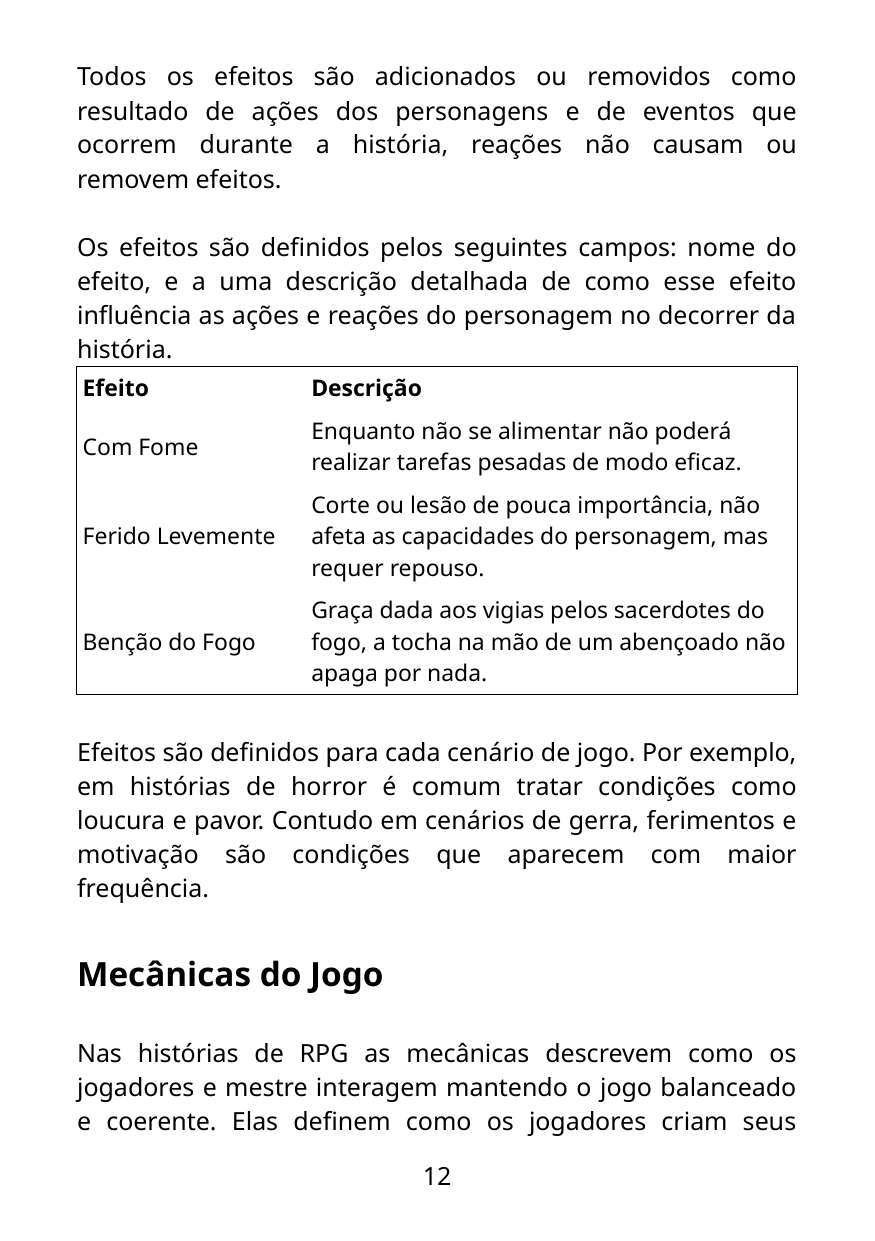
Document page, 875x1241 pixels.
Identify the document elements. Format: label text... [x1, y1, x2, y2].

table_cell Ferido Levemente [77, 483, 305, 588]
text Todos os efeitos são adicionados ou removidos como resultado de ações dos personagens e de eventos que ocorrem durante a história, reações não causam ou removem efeitos. [77, 59, 797, 195]
table_cell Benção do Fogo [77, 589, 305, 694]
table_cell Corte ou lesão de pouca importância, não afeta as capacidades do personagem, mas requer repouso. [305, 483, 797, 588]
table_header Descrição [305, 367, 797, 409]
table_cell Graça dada aos vigias pelos sacerdotes do fogo, a tocha na mão de um abençoado não apaga por nada. [305, 589, 797, 694]
subtitle Mecânicas do Jogo [77, 950, 797, 996]
table_cell Enquanto não se alimentar não poderá realizar tarefas pesadas de modo eficaz. [305, 409, 797, 483]
table_cell Com Fome [77, 409, 305, 483]
table_header Efeito [77, 367, 305, 409]
text Nas histórias de RPG as mecânicas descrevem como os jogadores e mestre interagem mantendo o jogo balanceado e coerente. Elas definem como os jogadores criam seus [77, 1036, 797, 1138]
text Efeitos são definidos para cada cenário de jogo. Por exemplo, em histórias de horror é comum tratar condições como loucura e pavor. Contudo em cenários de gerra, ferimentos e motivação são condições que aparecem com maior frequência. [77, 734, 797, 905]
text Os efeitos são definidos pelos seguintes campos: nome do efeito, e a uma descrição detalhada de como esse efeito influência as ações e reações do personagem no decorrer da história. [77, 229, 797, 366]
